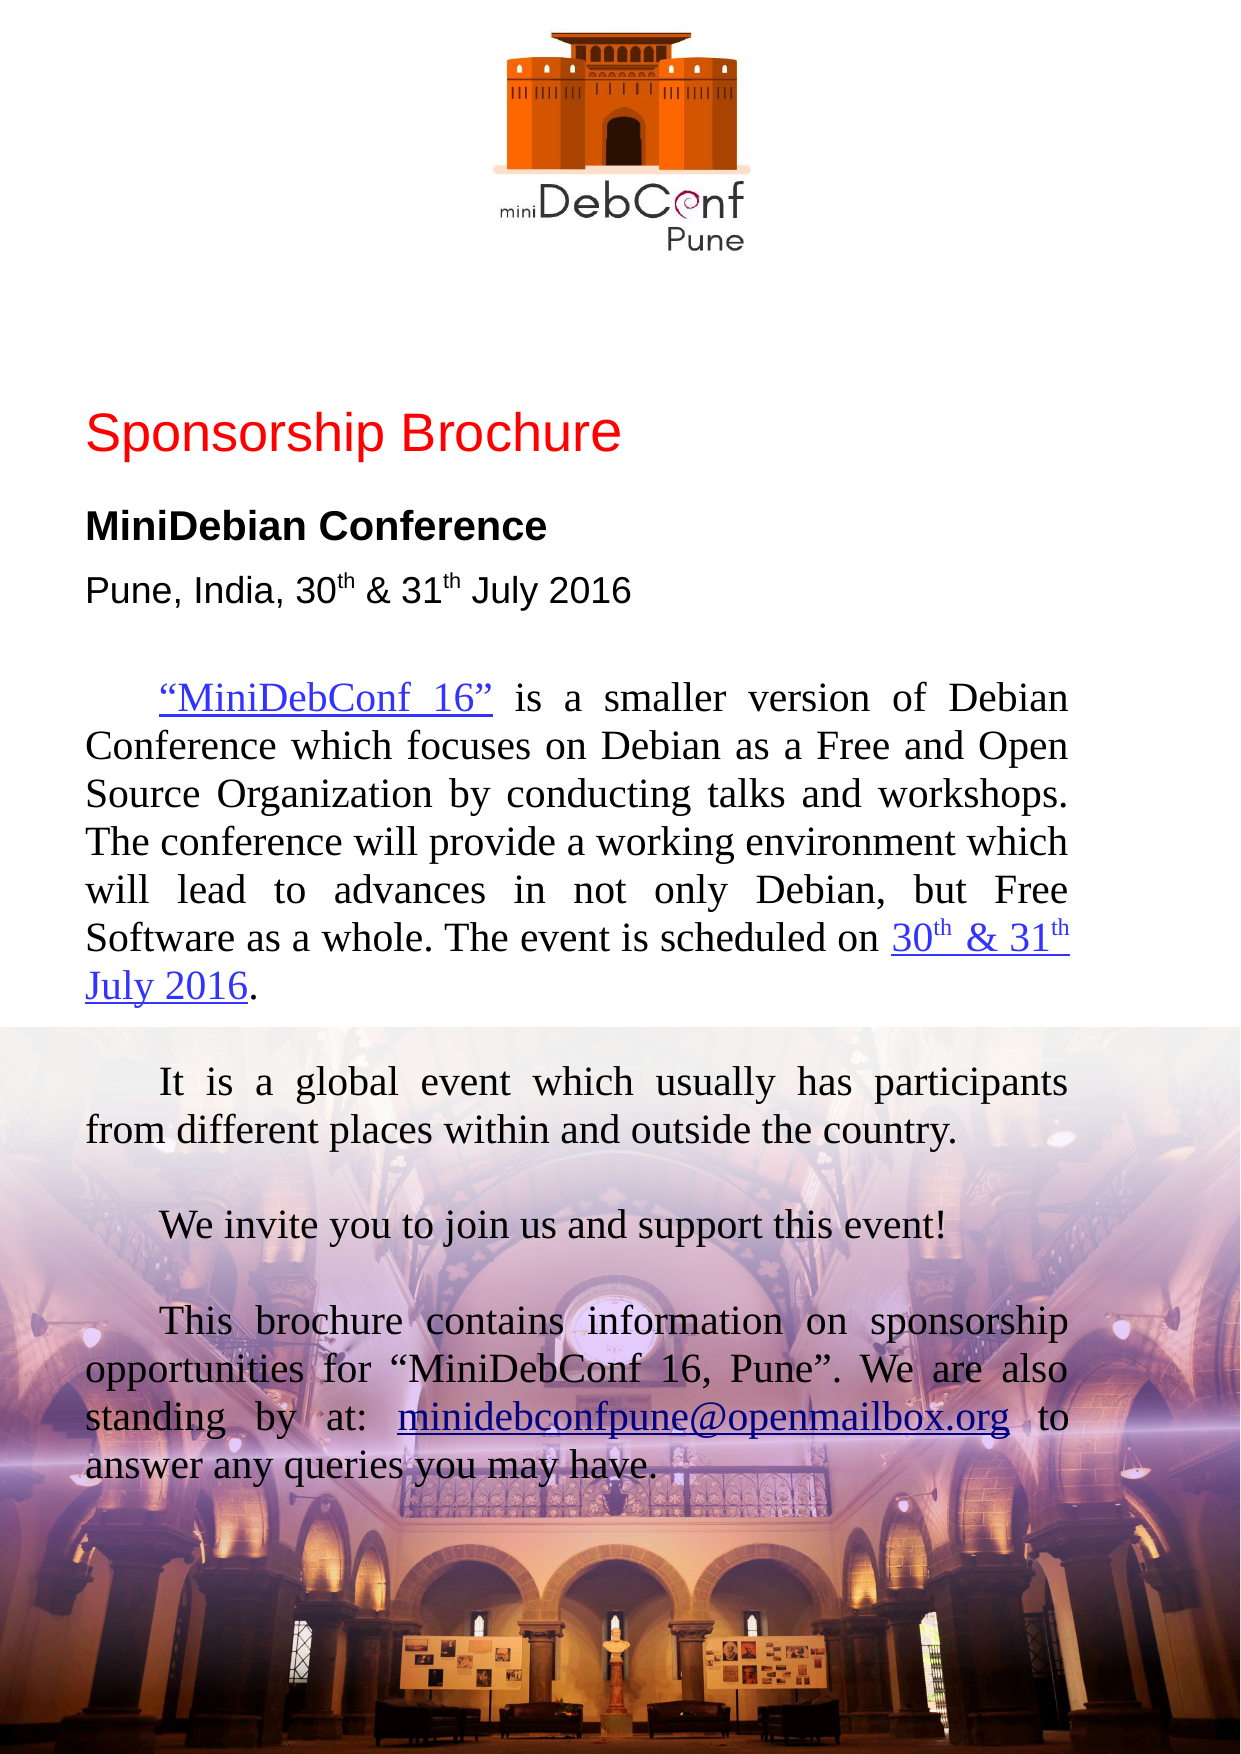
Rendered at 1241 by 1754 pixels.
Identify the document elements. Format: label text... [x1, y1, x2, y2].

picture [474, 0, 798, 298]
subtitle Pune, India, 30th & 31th July 2016 [85, 568, 1123, 611]
text “MiniDebConf 16” is a smaller version of Debian Conference which focuses on Debian as a Free and Open Source Organization by conducting talks and workshops. The conference will provide a working environment which will lead to advances in not only Debian, but Free Software as a whole. The event is scheduled on 30th & 31th July 2016. [85, 673, 1069, 1008]
title Sponsorship Brochure [85, 397, 1123, 464]
title MiniDebian Conference [85, 502, 1123, 549]
picture [0, 1027, 1241, 1754]
